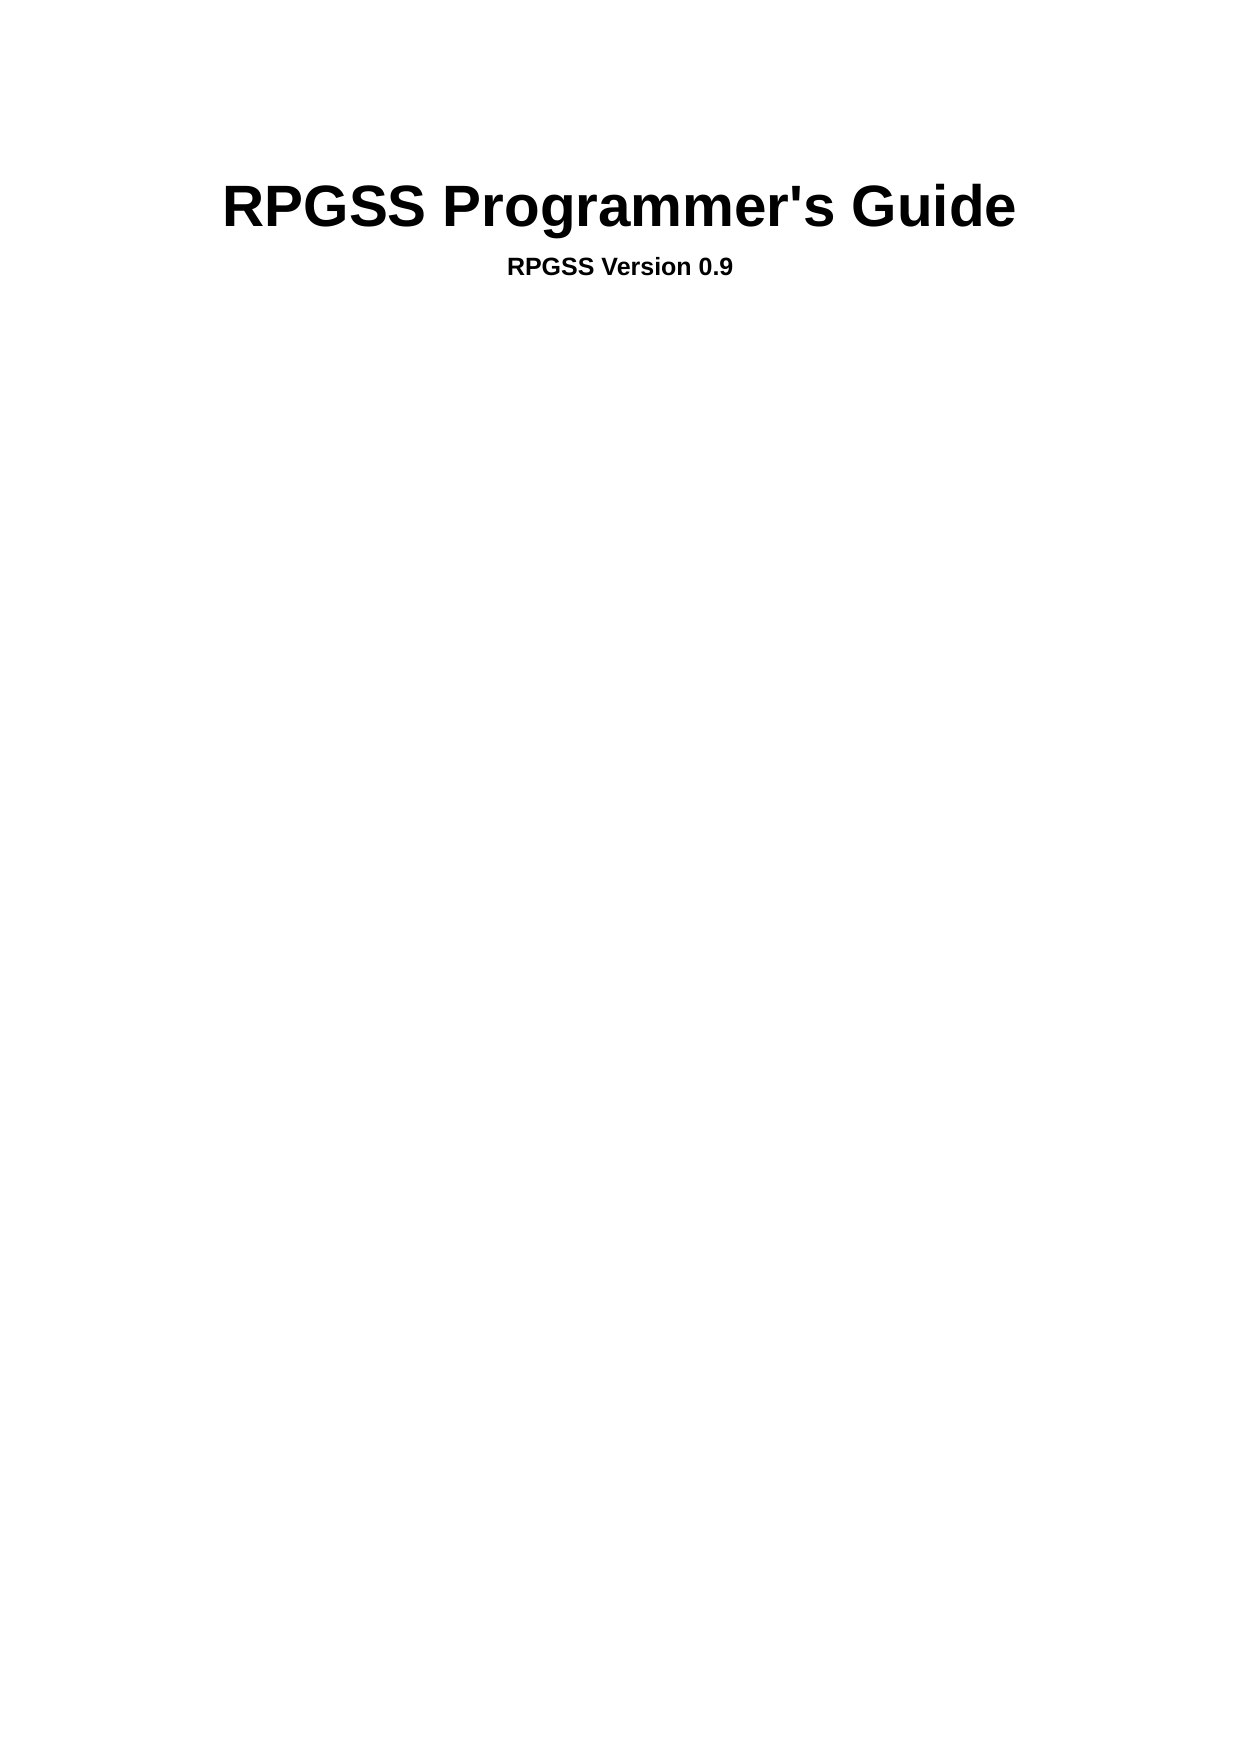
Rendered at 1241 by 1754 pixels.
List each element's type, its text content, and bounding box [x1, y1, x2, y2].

title RPGSS Programmer's Guide [118, 172, 1122, 239]
text RPGSS Version 0.9 [118, 251, 1122, 280]
